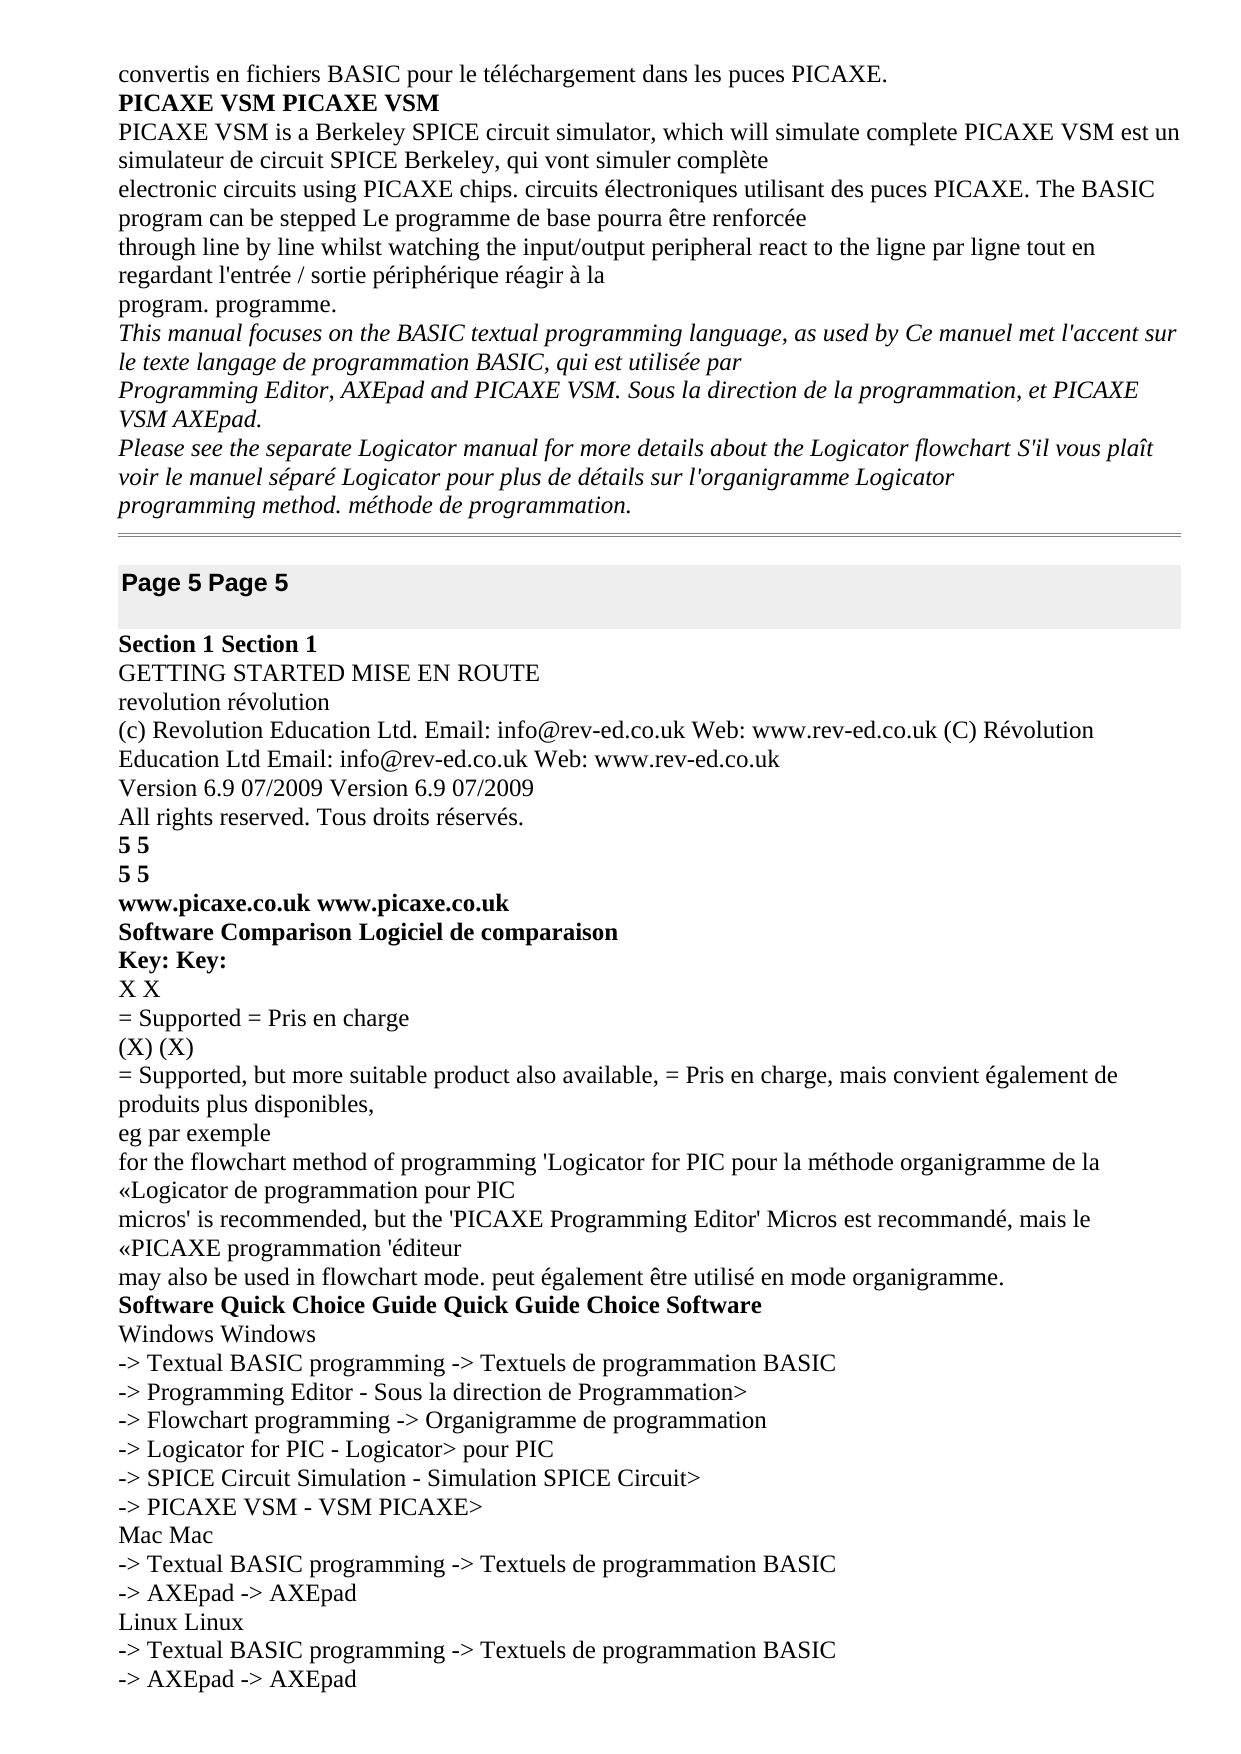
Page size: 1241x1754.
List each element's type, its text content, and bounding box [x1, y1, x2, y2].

text -> Textual BASIC programming -> Textuels de programmation BASIC [118, 1348, 1181, 1377]
text -> AXEpad -> AXEpad [118, 1578, 1181, 1607]
text Windows Windows [118, 1319, 1181, 1348]
text micros' is recommended, but the 'PICAXE Programming Editor' Micros est recommandé, mais le «PICAXE programmation 'éditeur [118, 1204, 1181, 1262]
text through line by line whilst watching the input/output peripheral react to the ligne par ligne tout en regardant l'entrée / sortie périphérique réagir à la [118, 232, 1181, 289]
text -> PICAXE VSM - VSM PICAXE> [118, 1492, 1181, 1521]
text eg par exemple [118, 1118, 1181, 1147]
text (c) Revolution Education Ltd. Email: info@rev-ed.co.uk Web: www.rev-ed.co.uk (C) Révolution Education Ltd Email: info@rev-ed.co.uk Web: www.rev-ed.co.uk [118, 716, 1181, 773]
table_header Page 5 Page 5 [118, 565, 1181, 629]
text PICAXE VSM is a Berkeley SPICE circuit simulator, which will simulate complete PICAXE VSM est un simulateur de circuit SPICE Berkeley, qui vont simuler complète [118, 117, 1181, 174]
text Programming Editor, AXEpad and PICAXE VSM. Sous la direction de la programmation, et PICAXE VSM AXEpad. [118, 375, 1181, 433]
text 5 5 [118, 831, 1181, 859]
text -> Flowchart programming -> Organigramme de programmation [118, 1406, 1181, 1434]
text program. programme. [118, 289, 1181, 318]
text Software Quick Choice Guide Quick Guide Choice Software [118, 1291, 1181, 1319]
text Key: Key: [118, 946, 1181, 974]
text This manual focuses on the BASIC textual programming language, as used by Ce manuel met l'accent sur ​​le texte langage de programmation BASIC, qui est utilisée par [118, 318, 1181, 375]
text X X [118, 974, 1181, 1003]
text Software Comparison Logiciel de comparaison [118, 917, 1181, 946]
text PICAXE VSM PICAXE VSM [118, 88, 1181, 117]
text = Supported, but more suitable product also available, = Pris en charge, mais convient également de produits plus disponibles, [118, 1061, 1181, 1118]
text electronic circuits using PICAXE chips. circuits électroniques utilisant des puces PICAXE. The BASIC program can be stepped Le programme de base pourra être renforcée [118, 174, 1181, 232]
text Please see the separate Logicator manual for more details about the Logicator flowchart S'il vous plaît voir le manuel séparé Logicator pour plus de détails sur l'organigramme Logicator [118, 433, 1181, 490]
text Mac Mac [118, 1521, 1181, 1549]
text All rights reserved. Tous droits réservés. [118, 802, 1181, 831]
text -> Textual BASIC programming -> Textuels de programmation BASIC [118, 1549, 1181, 1578]
text 5 5 [118, 859, 1181, 888]
text programming method. méthode de programmation. [118, 490, 1181, 519]
text -> Textual BASIC programming -> Textuels de programmation BASIC [118, 1636, 1181, 1664]
text = Supported = Pris en charge [118, 1003, 1181, 1032]
text revolution révolution [118, 687, 1181, 716]
text -> Programming Editor - Sous la direction de Programmation> [118, 1377, 1181, 1406]
text convertis en fichiers BASIC pour le téléchargement dans les puces PICAXE. [118, 59, 1181, 88]
text -> Logicator for PIC - Logicator> pour PIC [118, 1434, 1181, 1463]
text Version 6.9 07/2009 Version 6.9 07/2009 [118, 773, 1181, 802]
text (X) (X) [118, 1032, 1181, 1061]
text -> SPICE Circuit Simulation - Simulation SPICE Circuit> [118, 1463, 1181, 1492]
text may also be used in flowchart mode. peut également être utilisé en mode organigramme. [118, 1262, 1181, 1291]
text www.picaxe.co.uk www.picaxe.co.uk [118, 888, 1181, 917]
text Linux Linux [118, 1607, 1181, 1636]
text -> AXEpad -> AXEpad [118, 1664, 1181, 1693]
text for the flowchart method of programming 'Logicator for PIC pour la méthode organigramme de la «Logicator de programmation pour PIC [118, 1147, 1181, 1204]
text Section 1 Section 1 [118, 629, 1181, 658]
text GETTING STARTED MISE EN ROUTE [118, 658, 1181, 687]
